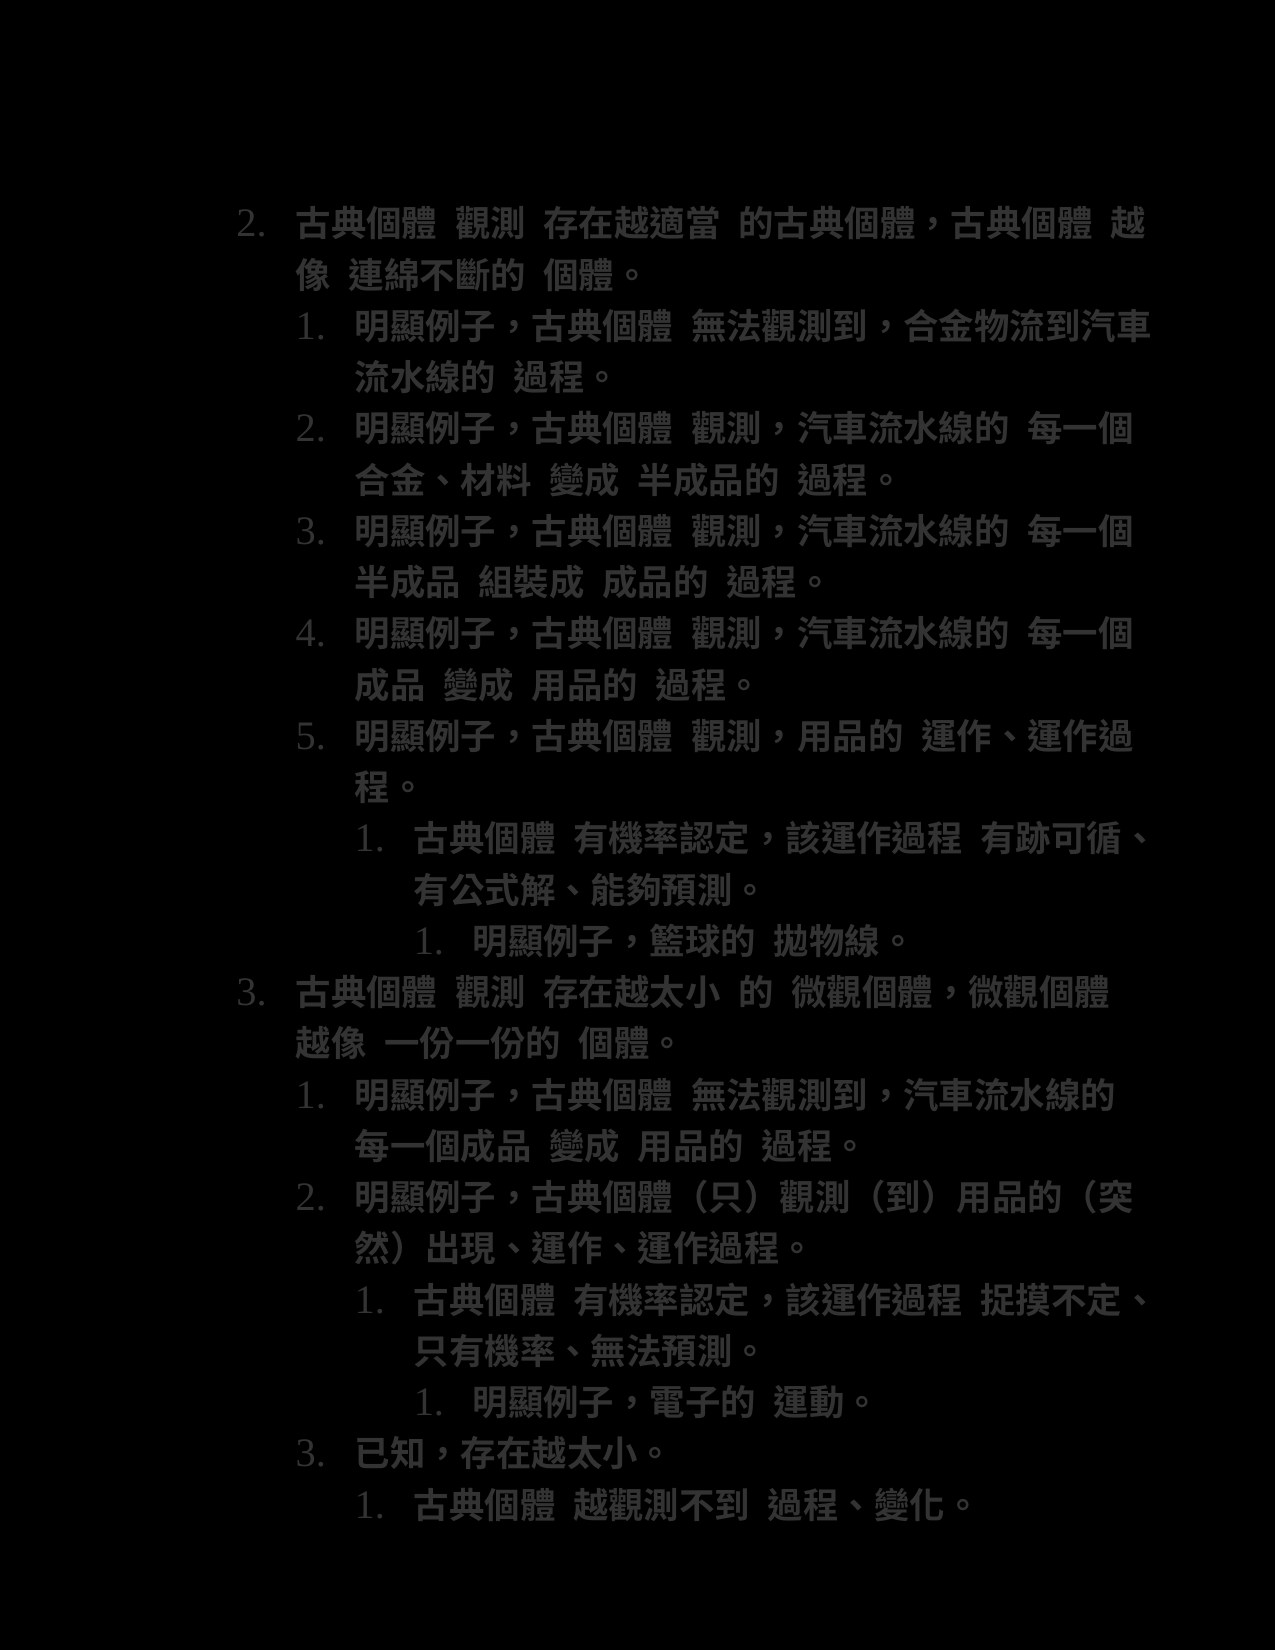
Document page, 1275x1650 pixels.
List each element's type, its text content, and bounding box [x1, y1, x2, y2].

list 明顯例子，古典個體 無法觀測到，汽車流水線的 每一個成品 變成 用品的 過程。 [295, 1067, 1157, 1169]
list 古典個體 有機率認定，該運作過程 有跡可循、有公式解、能夠預測。 [354, 811, 1157, 913]
list 古典個體 越觀測不到 過程、變化。 [354, 1477, 1157, 1528]
list 明顯例子，籃球的 拋物線。 [413, 913, 1157, 964]
list 古典個體 觀測 存在越太小 的 微觀個體，微觀個體 越像 一份一份的 個體。 [236, 964, 1157, 1067]
list 明顯例子，古典個體 觀測，用品的 運作、運作過程。 [295, 708, 1157, 811]
list 明顯例子，古典個體 觀測，汽車流水線的 每一個成品 變成 用品的 過程。 [295, 606, 1157, 708]
list 明顯例子，古典個體 觀測，汽車流水線的 每一個 合金、材料 變成 半成品的 過程。 [295, 401, 1157, 503]
list 古典個體 有機率認定，該運作過程 捉摸不定、只有機率、無法預測。 [354, 1272, 1157, 1374]
list 明顯例子，電子的 運動。 [413, 1374, 1157, 1426]
list 古典個體 觀測 存在越適當 的古典個體，古典個體 越像 連綿不斷的 個體。 [236, 196, 1157, 298]
list 明顯例子，古典個體（只）觀測（到）用品的（突然）出現、運作、運作過程。 [295, 1169, 1157, 1272]
list 已知，存在越太小。 [295, 1426, 1157, 1477]
list 明顯例子，古典個體 觀測，汽車流水線的 每一個半成品 組裝成 成品的 過程。 [295, 503, 1157, 606]
list 明顯例子，古典個體 無法觀測到，合金物流到汽車流水線的 過程。 [295, 298, 1157, 401]
